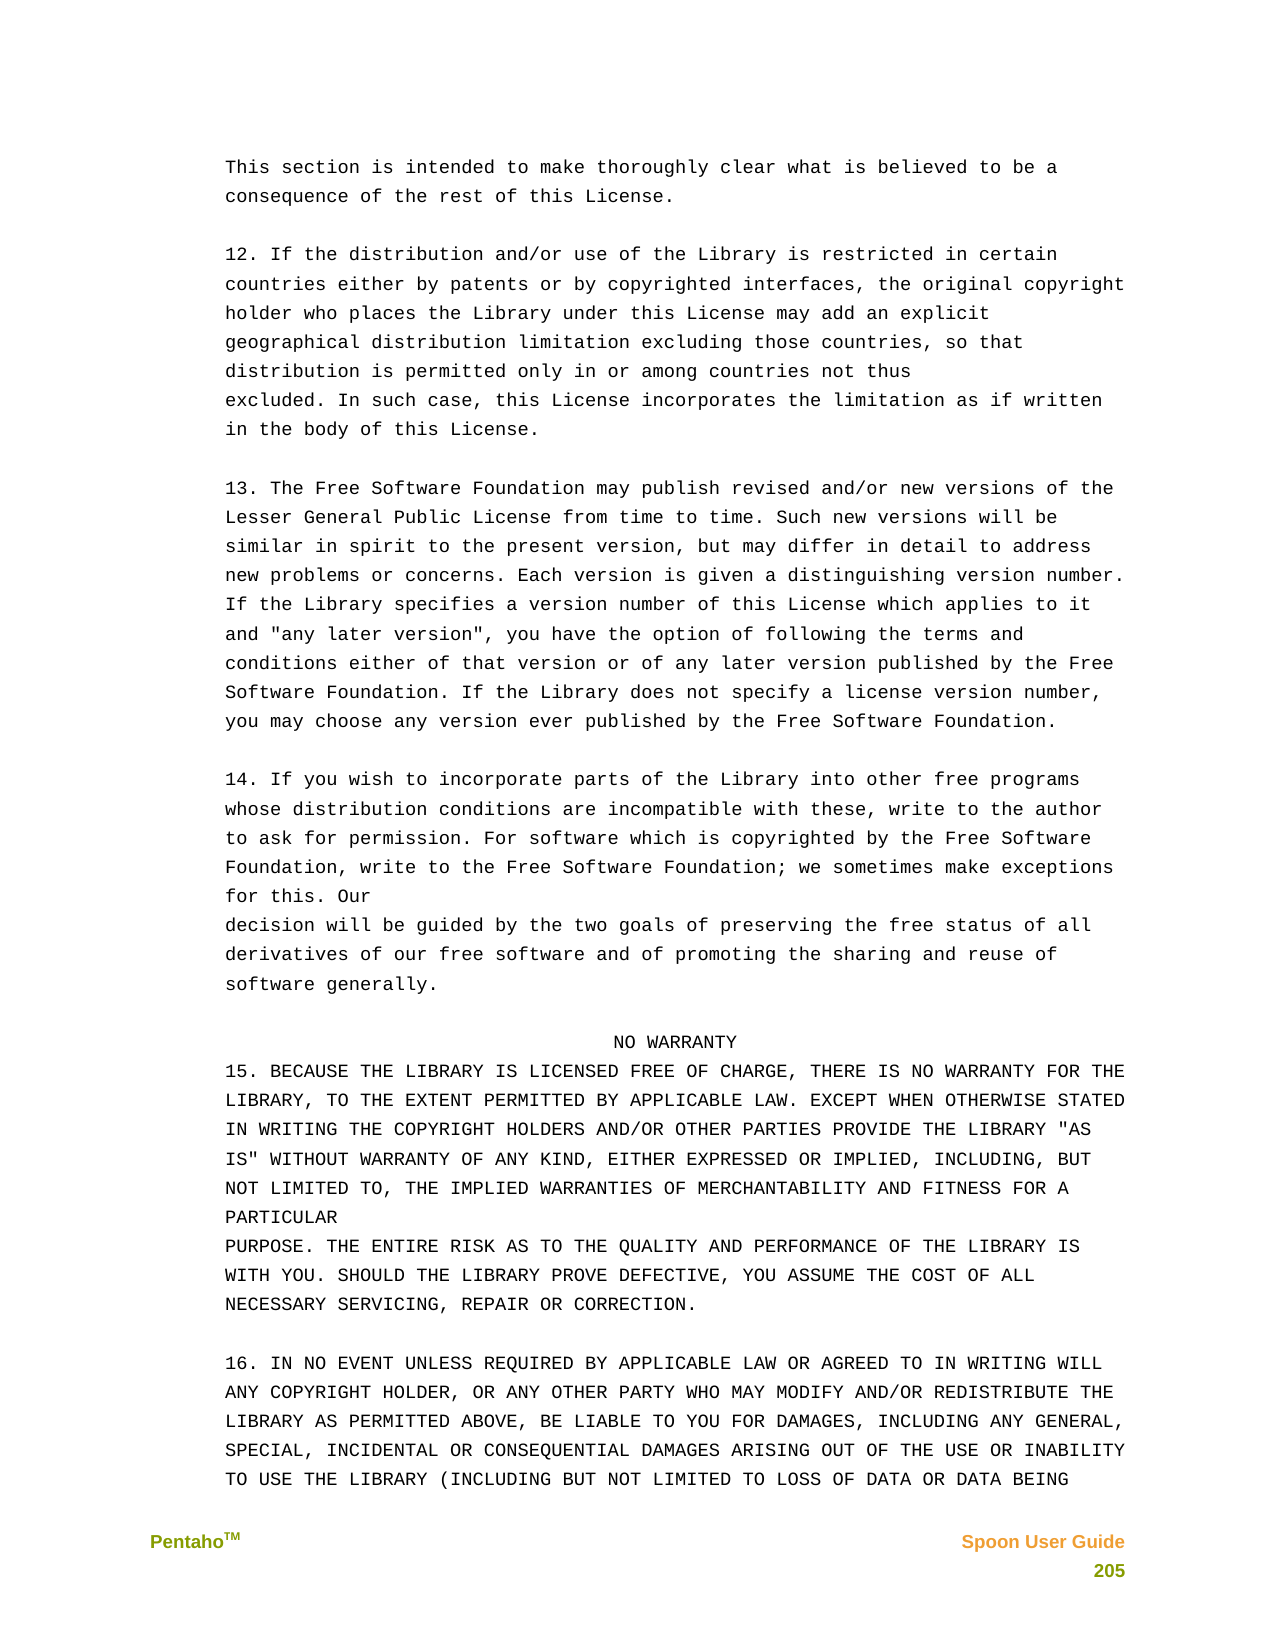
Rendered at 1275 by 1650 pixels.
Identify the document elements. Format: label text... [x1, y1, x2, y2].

text This section is intended to make thoroughly clear what is believed to be a consequence of the rest of this License. [225, 150, 1125, 208]
text decision will be guided by the two goals of preserving the free status of all derivatives of our free software and of promoting the sharing and reuse of software generally. [225, 908, 1125, 996]
text 13. The Free Software Foundation may publish revised and/or new versions of the Lesser General Public License from time to time. Such new versions will be similar in spirit to the present version, but may differ in detail to address new problems or concerns. Each version is given a distinguishing version number. If the Library specifies a version number of this License which applies to it and "any later version", you have the option of following the terms and conditions either of that version or of any later version published by the Free Software Foundation. If the Library does not specify a license version number, you may choose any version ever published by the Free Software Foundation. [225, 471, 1125, 733]
text 15. BECAUSE THE LIBRARY IS LICENSED FREE OF CHARGE, THERE IS NO WARRANTY FOR THE LIBRARY, TO THE EXTENT PERMITTED BY APPLICABLE LAW. EXCEPT WHEN OTHERWISE STATED IN WRITING THE COPYRIGHT HOLDERS AND/OR OTHER PARTIES PROVIDE THE LIBRARY "AS IS" WITHOUT WARRANTY OF ANY KIND, EITHER EXPRESSED OR IMPLIED, INCLUDING, BUT NOT LIMITED TO, THE IMPLIED WARRANTIES OF MERCHANTABILITY AND FITNESS FOR A PARTICULAR [225, 1054, 1125, 1229]
text NO WARRANTY [225, 1025, 1125, 1054]
text PURPOSE. THE ENTIRE RISK AS TO THE QUALITY AND PERFORMANCE OF THE LIBRARY IS WITH YOU. SHOULD THE LIBRARY PROVE DEFECTIVE, YOU ASSUME THE COST OF ALL NECESSARY SERVICING, REPAIR OR CORRECTION. [225, 1229, 1125, 1317]
text 14. If you wish to incorporate parts of the Library into other free programs whose distribution conditions are incompatible with these, write to the author to ask for permission. For software which is copyrighted by the Free Software Foundation, write to the Free Software Foundation; we sometimes make exceptions for this. Our [225, 762, 1125, 908]
text excluded. In such case, this License incorporates the limitation as if written in the body of this License. [225, 383, 1125, 442]
text 12. If the distribution and/or use of the Library is restricted in certain countries either by patents or by copyrighted interfaces, the original copyright holder who places the Library under this License may add an explicit geographical distribution limitation excluding those countries, so that distribution is permitted only in or among countries not thus [225, 237, 1125, 383]
text 16. IN NO EVENT UNLESS REQUIRED BY APPLICABLE LAW OR AGREED TO IN WRITING WILL ANY COPYRIGHT HOLDER, OR ANY OTHER PARTY WHO MAY MODIFY AND/OR REDISTRIBUTE THE LIBRARY AS PERMITTED ABOVE, BE LIABLE TO YOU FOR DAMAGES, INCLUDING ANY GENERAL, SPECIAL, INCIDENTAL OR CONSEQUENTIAL DAMAGES ARISING OUT OF THE USE OR INABILITY TO USE THE LIBRARY (INCLUDING BUT NOT LIMITED TO LOSS OF DATA OR DATA BEING [225, 1346, 1125, 1492]
